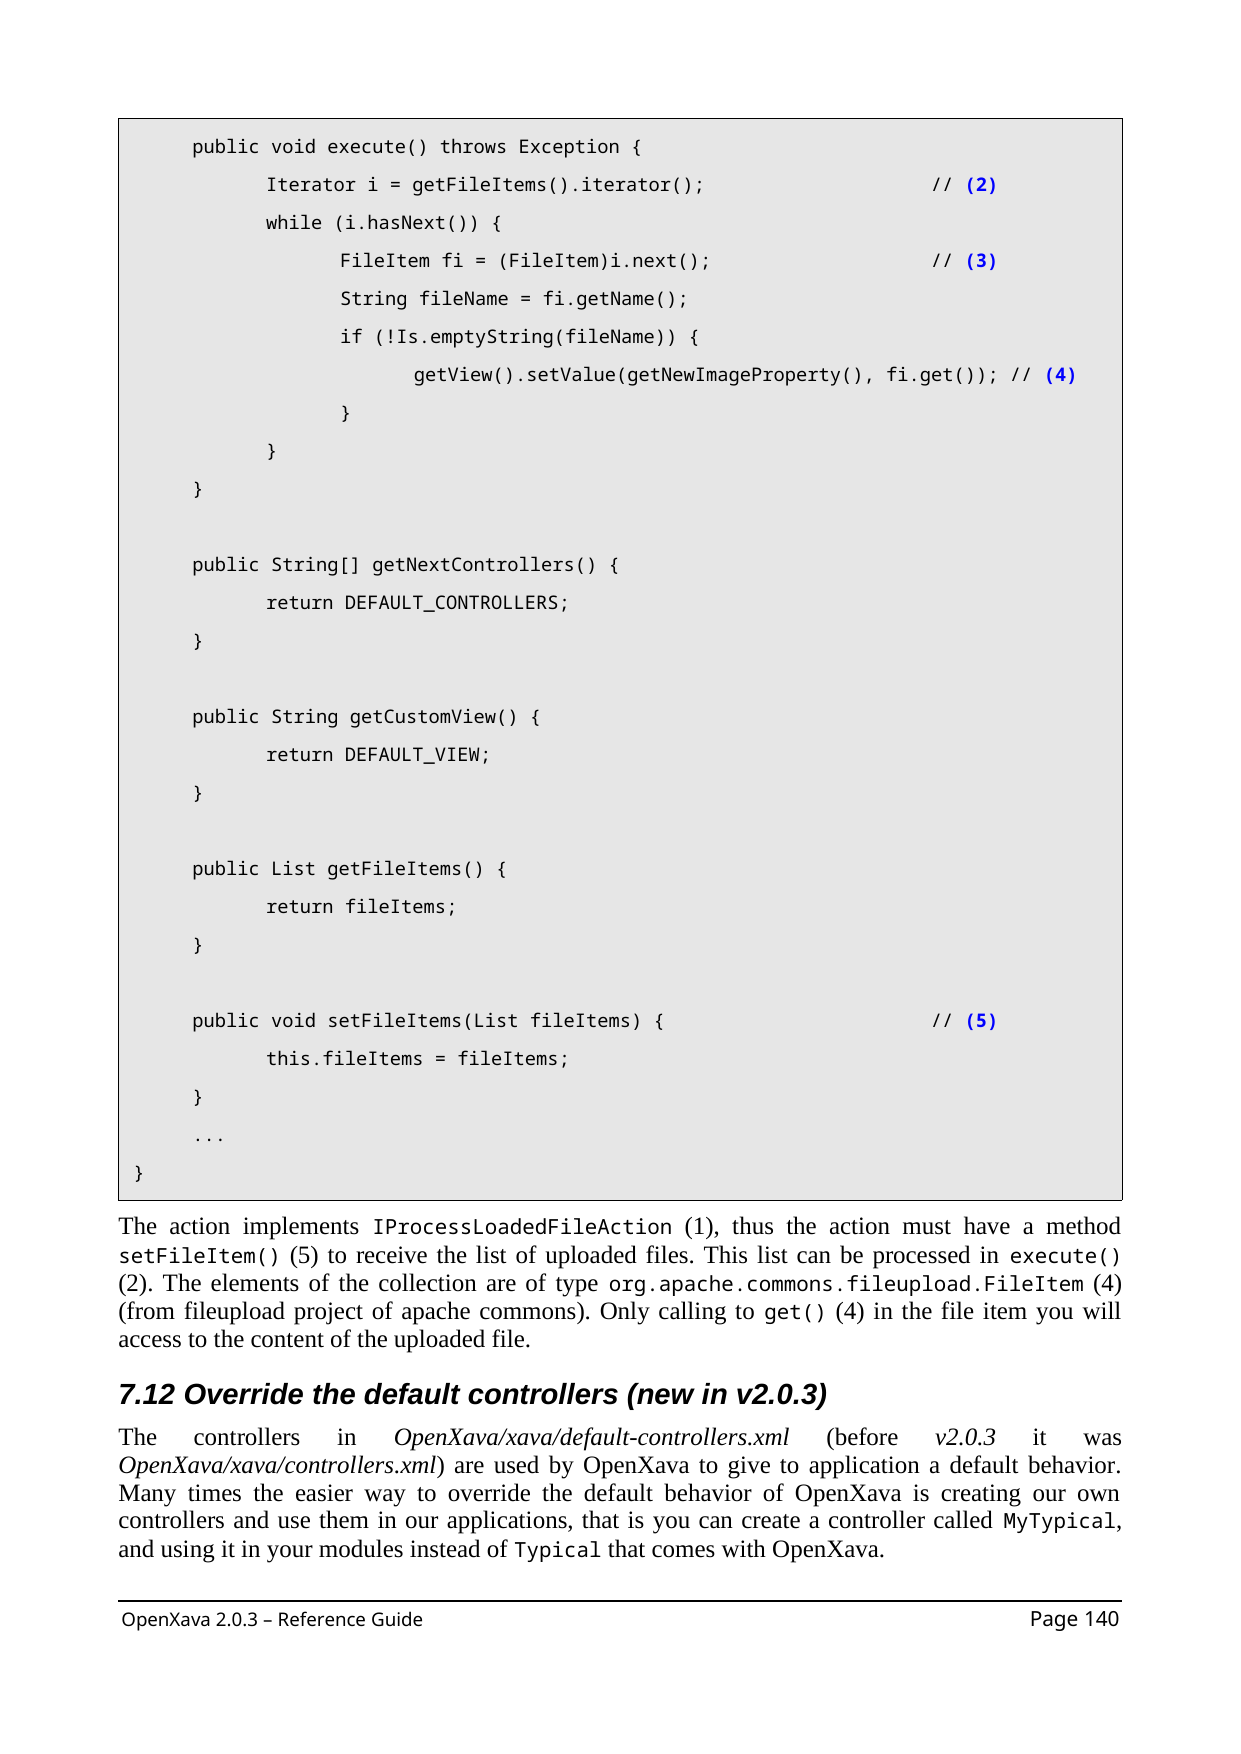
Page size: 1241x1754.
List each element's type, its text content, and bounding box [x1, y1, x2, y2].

text public void setFileItems(List fileItems) { // (5) [119, 993, 1122, 1031]
text if (!Is.emptyString(fileName)) { [119, 308, 1122, 346]
text The action implements IProcessLoadedFileAction (1), thus the action must have a method setFileItem() (5) to receive the list of uploaded files. This list can be processed in execute() (2). The elements of the collection are of type org.apache.commons.fileupload.FileItem (4)(from fileupload project of apache commons). Only calling to get() (4) in the file item you will access to the content of the uploaded file. [118, 1212, 1122, 1353]
text this.fileItems = fileItems; [119, 1031, 1122, 1069]
subtitle Override the default controllers (new in v2.0.3) [118, 1378, 1122, 1411]
text ... [119, 1107, 1122, 1145]
text public String[] getNextControllers() { [119, 536, 1122, 574]
text } [119, 917, 1122, 954]
text } [119, 422, 1122, 460]
text } [119, 1145, 1122, 1200]
text return fileItems; [119, 878, 1122, 917]
text public String getCustomView() { [119, 688, 1122, 726]
text return DEFAULT_CONTROLLERS; [119, 574, 1122, 612]
text public void execute() throws Exception { [119, 119, 1122, 156]
text The controllers in OpenXava/xava/default-controllers.xml (before v2.0.3 it was OpenXava/xava/controllers.xml) are used by OpenXava to give to application a default behavior. Many times the easier way to override the default behavior of OpenXava is creating our own controllers and use them in our applications, that is you can create a controller called MyTypical, and using it in your modules instead of Typical that comes with OpenXava. [118, 1423, 1122, 1563]
text public List getFileItems() { [119, 841, 1122, 878]
text return DEFAULT_VIEW; [119, 726, 1122, 764]
text } [119, 460, 1122, 498]
text } [119, 1069, 1122, 1107]
text } [119, 764, 1122, 802]
text } [119, 612, 1122, 650]
text String fileName = fi.getName(); [119, 270, 1122, 308]
text getView().setValue(getNewImageProperty(), fi.get()); // (4) [119, 346, 1122, 384]
text FileItem fi = (FileItem)i.next(); // (3) [119, 232, 1122, 270]
text Iterator i = getFileItems().iterator(); // (2) [119, 156, 1122, 194]
text while (i.hasNext()) { [119, 194, 1122, 232]
text } [119, 384, 1122, 422]
